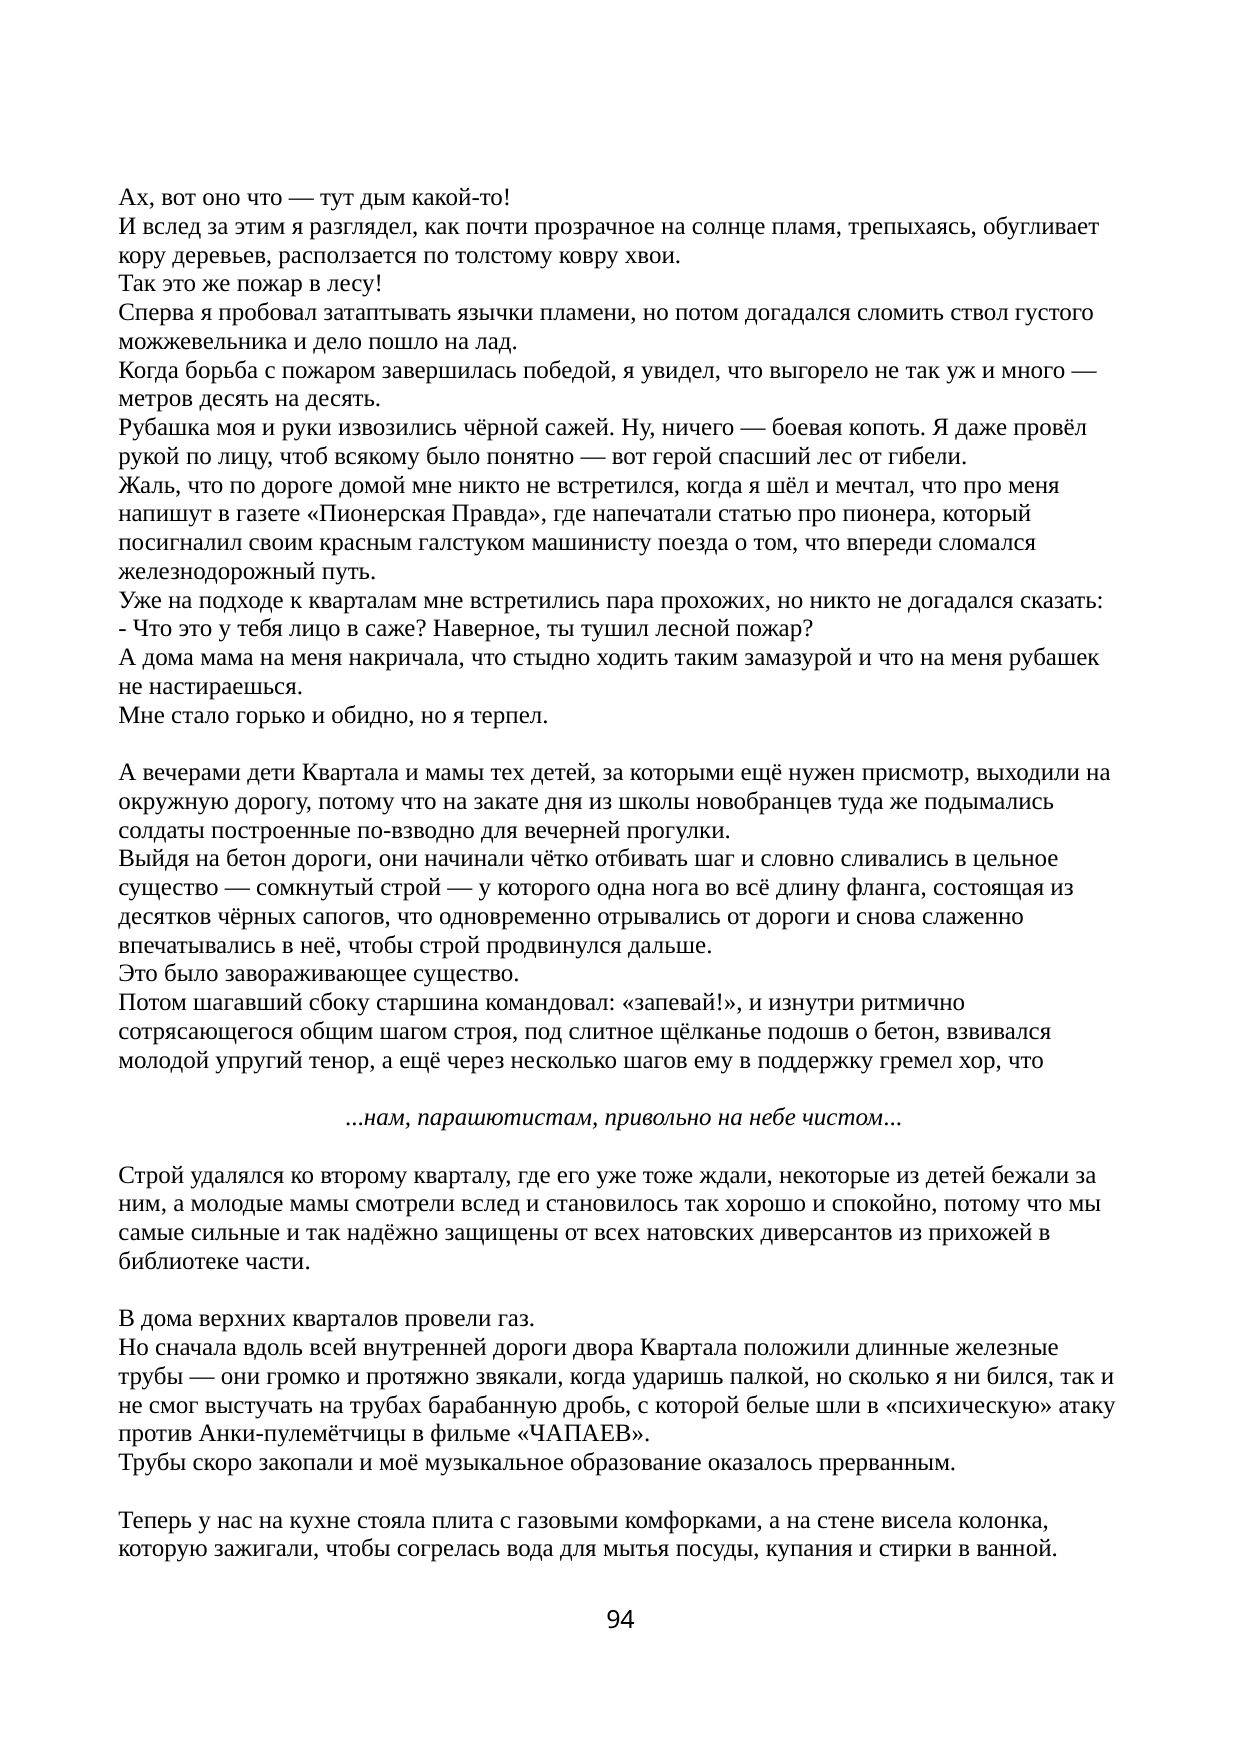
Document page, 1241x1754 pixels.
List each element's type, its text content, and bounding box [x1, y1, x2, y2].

text А дома мама на меня накричала, что стыдно ходить таким замазурой и что на меня рубашек не настираешься. [118, 642, 1122, 700]
text И вслед за этим я разглядел, как почти прозрачное на солнце пламя, трепыхаясь, обугливает кору деревьев, расползается по толстому ковру хвои. [118, 211, 1122, 268]
text А вечерами дети Квартала и мамы тех детей, за которыми ещё нужен присмотр, выходили на окружную дорогу, потому что на закате дня из школы новобранцев туда же подымались солдаты построенные по-взводно для вечерней прогулки. [118, 757, 1122, 843]
text ...нам, парашютистам, привольно на небе чистом... [118, 1102, 1122, 1131]
text Это было завораживающее существо. [118, 958, 1122, 987]
text Строй удалялся ко второму кварталу, где его уже тоже ждали, некоторые из детей бежали за ним, а молодые мамы смотрели вслед и становилось так хорошо и спокойно, потому что мы самые сильные и так надёжно защищены от всех натовских диверсантов из прихожей в библиотеке части. [118, 1160, 1122, 1275]
text Так это же пожар в лесу! [118, 268, 1122, 297]
text Трубы скоро закопали и моё музыкальное образование оказалось прерванным. [118, 1447, 1122, 1476]
text Выйдя на бетон дороги, они начинали чётко отбивать шаг и словно сливались в цельное существо — сомкнутый строй — у которого одна нога во всё длину фланга, состоящая из десятков чёрных сапогов, что одновременно отрывались от дороги и снова слаженно впечатывались в неё, чтобы строй продвинулся дальше. [118, 843, 1122, 958]
text Жаль, что по дороге домой мне никто не встретился, когда я шёл и мечтал, что про меня напишут в газете «Пионерская Правда», где напечатали статью про пионера, который посигналил своим красным галстуком машинисту поезда о том, что впереди сломался железнодорожный путь. [118, 470, 1122, 585]
text Теперь у нас на кухне стояла плита с газовыми комфорками, а на стене висела колонка, которую зажигали, чтобы согрелась вода для мытья посуды, купания и стирки в ванной. [118, 1505, 1122, 1562]
text - Что это у тебя лицо в саже? Наверное, ты тушил лесной пожар? [118, 613, 1122, 642]
text Уже на подходе к кварталам мне встретились пара прохожих, но никто не догадался сказать: [118, 585, 1122, 613]
text Когда борьба с пожаром завершилась победой, я увидел, что выгорело не так уж и много — метров десять на десять. [118, 355, 1122, 412]
text Потом шагавший сбоку старшина командовал: «запевай!», и изнутри ритмично сотрясающегося общим шагом строя, под слитное щёлканье подошв о бетон, взвивался молодой упругий тенор, а ещё через несколько шагов ему в поддержку гремел хор, что [118, 987, 1122, 1073]
text Сперва я пробовал затаптывать язычки пламени, но потом догадался сломить ствол густого можжевельника и дело пошло на лад. [118, 297, 1122, 355]
text Ах, вот оно что — тут дым какой-то! [118, 182, 1122, 211]
text Но сначала вдоль всей внутренней дороги двора Квартала положили длинные железные трубы — они громко и протяжно звякали, когда ударишь палкой, но сколько я ни бился, так и не смог выстучать на трубах барабанную дробь, с которой белые шли в «психическую» атаку против Анки-пулемётчицы в фильме «ЧАПАЕВ». [118, 1332, 1122, 1447]
text Мне стало горько и обидно, но я терпел. [118, 700, 1122, 728]
text Рубашка моя и руки извозились чёрной сажей. Ну, ничего — боевая копоть. Я даже провёл рукой по лицу, чтоб всякому было понятно — вот герой спасший лес от гибели. [118, 412, 1122, 470]
text В дома верхних кварталов провели газ. [118, 1303, 1122, 1332]
